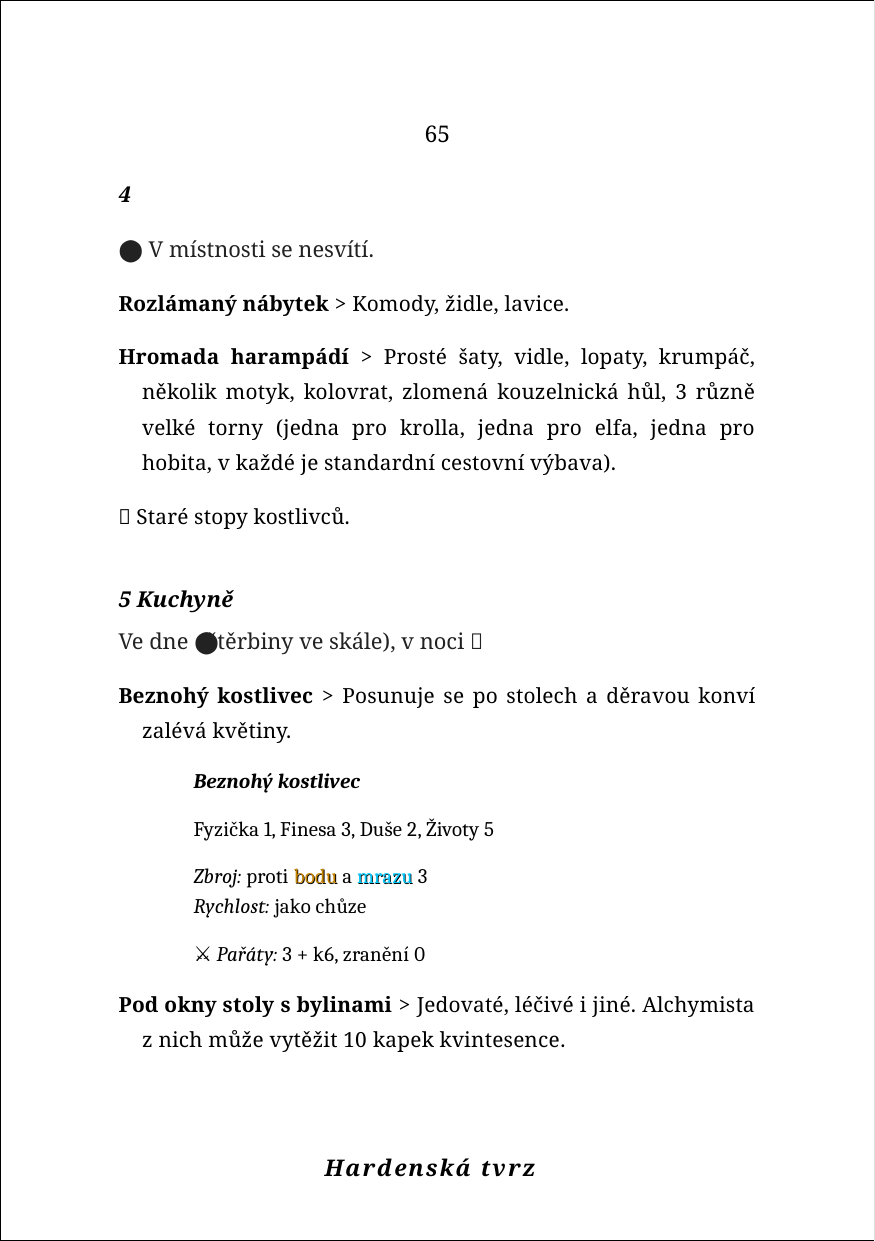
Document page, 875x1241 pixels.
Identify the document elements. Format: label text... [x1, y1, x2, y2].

text 👣 Staré stopy kostlivců. [118, 502, 756, 530]
text Pod okny stoly s bylinami > Jedovaté, léčivé i jiné. Alchymista z nich může vytěžit 10 kapek kvintesence. [118, 990, 756, 1054]
text Rozlámaný nábytek > Komody, židle, lavice. [118, 289, 756, 317]
text Ve dne 💡 (štěrbiny ve skále), v noci ⬤ [118, 626, 756, 656]
subtitle 5 Kuchyně [118, 584, 756, 614]
list Fyzička 1, Finesa 3, Duše 2, Životy 5 [156, 817, 756, 841]
list ⚔ Pařáty: 3 + k6, zranění 0 [156, 942, 756, 966]
list Zbroj: proti bodu a⁠ mrazu 3 [156, 865, 756, 889]
text Beznohý kostlivec > Posunuje se po stolech a děravou konví zalévá květiny. [118, 681, 756, 745]
text Hromada harampádí > Prosté šaty, vidle, lopaty, krumpáč, několik motyk, kolovrat, zlomená kouzelnická hůl, 3 různě velké torny (jedna pro krolla, jedna pro elfa, jedna pro hobita, v každé je standardní cestovní výbava). [118, 342, 756, 477]
list Beznohý kostlivec [156, 770, 756, 794]
list Rychlost: jako chůze [156, 895, 756, 919]
text 4 [118, 179, 756, 209]
text ⬤ V místnosti se nesvítí. [118, 234, 756, 264]
